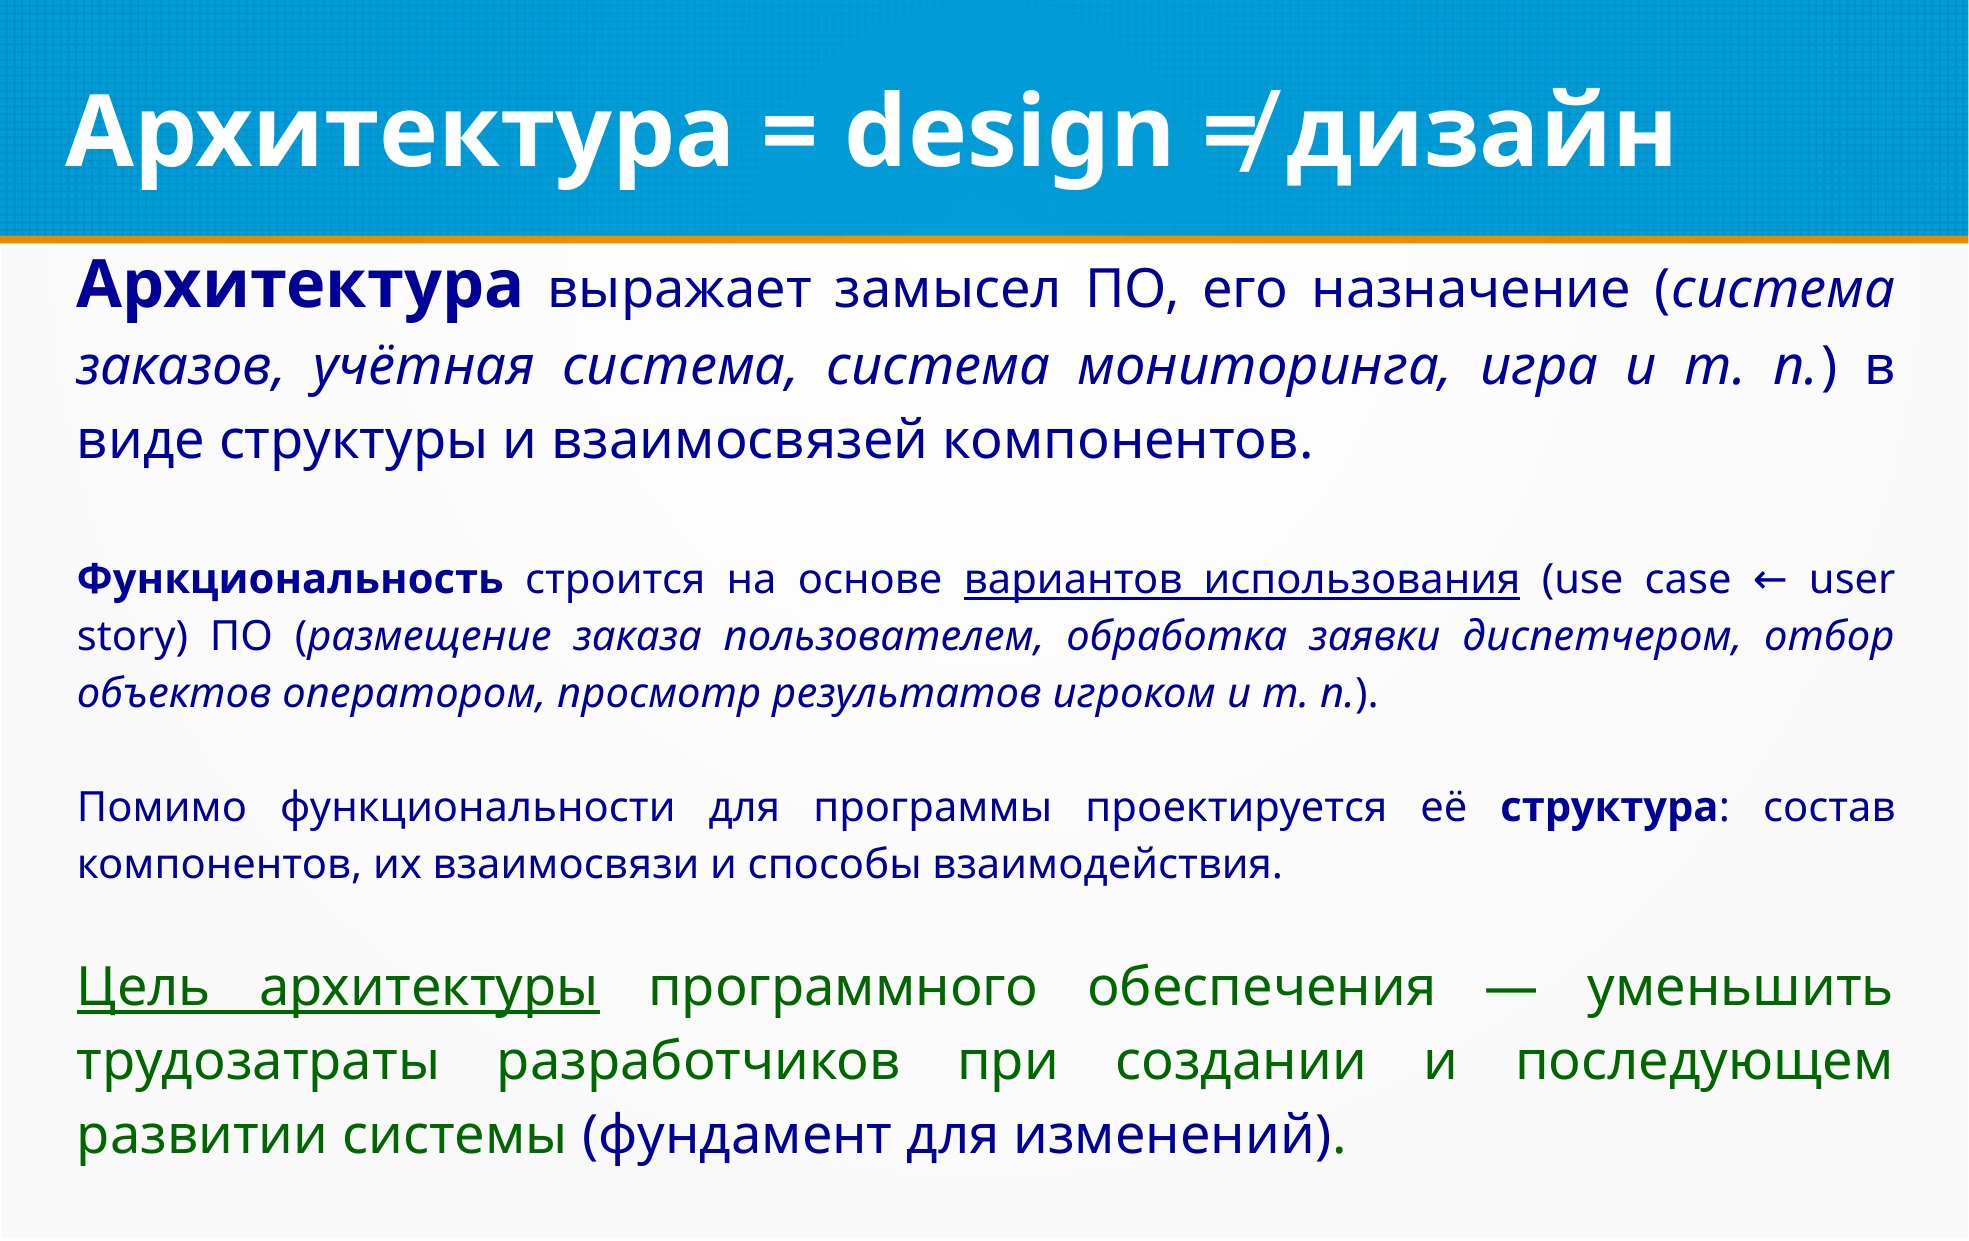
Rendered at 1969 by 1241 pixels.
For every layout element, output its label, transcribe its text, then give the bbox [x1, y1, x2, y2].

picture [0, 236, 1969, 1241]
text_box Архитектура = design ≠ дизайн [59, 55, 1902, 200]
text_box Архитектура выражает замысел ПО, его назначение (система заказов, учётная система, система мониторинга, игра и т. п.) в виде структуры и взаимосвязей компонентов. Функциональность строится на основе вариантов использования (use case ← user story) ПО (размещение заказа пользователем, обработка заявки диспетчером, отбор объектов оператором, просмотр результатов игроком и т. п.). Помимо функциональности для программы проектируется её структура: состав компонентов, их взаимосвязи и способы взаимодействия. Цель архитектуры программного обеспечения — уменьшить трудозатраты разработчиков при создании и последующем развитии системы (фундамент для изменений). [70, 245, 1902, 1160]
